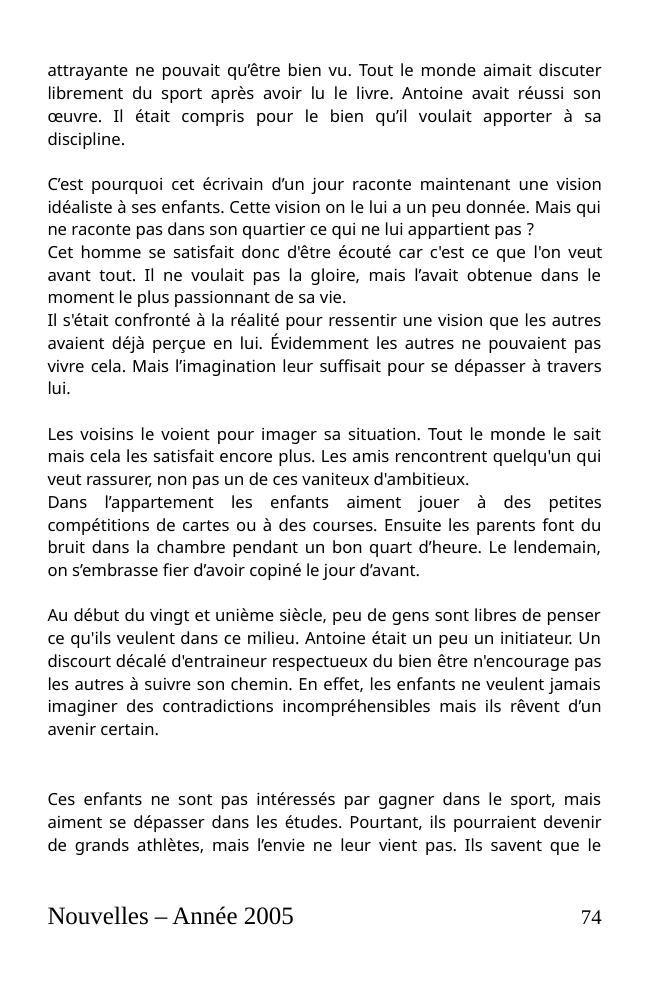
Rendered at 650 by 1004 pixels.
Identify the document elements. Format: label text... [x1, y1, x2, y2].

text Ces enfants ne sont pas intéressés par gagner dans le sport, mais aiment se dépasser dans les études. Pourtant, ils pourraient devenir de grands athlètes, mais l’envie ne leur vient pas. Ils savent que le [47, 788, 602, 856]
text Il s'était confronté à la réalité pour ressentir une vision que les autres avaient déjà perçue en lui. Évidemment les autres ne pouvaient pas vivre cela. Mais l’imagination leur suffisait pour se dépasser à travers lui. [47, 309, 602, 400]
text Au début du vingt et unième siècle, peu de gens sont libres de penser ce qu'ils veulent dans ce milieu. Antoine était un peu un initiateur. Un discourt décalé d'entraineur respectueux du bien être n'encourage pas les autres à suivre son chemin. En effet, les enfants ne veulent jamais imaginer des contradictions incompréhensibles mais ils rêvent d’un avenir certain. [47, 604, 602, 740]
text C’est pourquoi cet écrivain d’un jour raconte maintenant une vision idéaliste à ses enfants. Cette vision on le lui a un peu donnée. Mais qui ne raconte pas dans son quartier ce qui ne lui appartient pas ? [47, 173, 602, 241]
text Les voisins le voient pour imager sa situation. Tout le monde le sait mais cela les satisfait encore plus. Les amis rencontrent quelqu'un qui veut rassurer, non pas un de ces vaniteux d'ambitieux. [47, 422, 602, 491]
text Dans l’appartement les enfants aiment jouer à des petites compétitions de cartes ou à des courses. Ensuite les parents font du bruit dans la chambre pendant un bon quart d’heure. Le lendemain, on s’embrasse fier d’avoir copiné le jour d’avant. [47, 491, 602, 581]
text Cet homme se satisfait donc d'être écouté car c'est ce que l'on veut avant tout. Il ne voulait pas la gloire, mais l’avait obtenue dans le moment le plus passionnant de sa vie. [47, 241, 602, 309]
text attrayante ne pouvait qu’être bien vu. Tout le monde aimait discuter librement du sport après avoir lu le livre. Antoine avait réussi son œuvre. Il était compris pour le bien qu’il voulait apporter à sa discipline. [47, 59, 602, 150]
